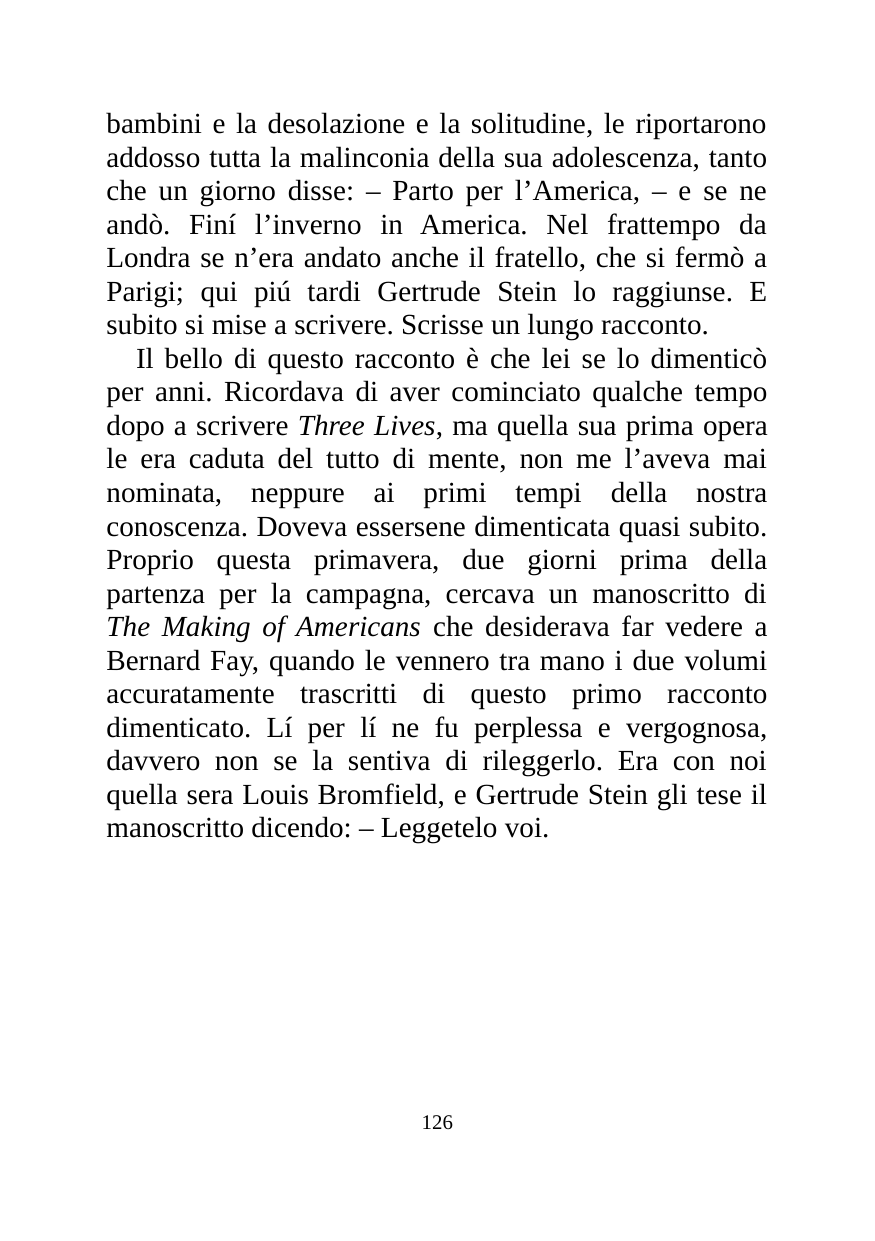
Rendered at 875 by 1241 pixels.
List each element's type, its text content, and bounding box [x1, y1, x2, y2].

text Il bello di questo racconto è che lei se lo dimenticò per anni. Ricordava di aver cominciato qualche tempo dopo a scrivere Three Lives, ma quella sua prima opera le era caduta del tutto di mente, non me l’aveva mai nominata, neppure ai primi tempi della nostra conoscenza. Doveva essersene dimenticata quasi subito. Proprio questa primavera, due giorni prima della partenza per la campagna, cercava un manoscritto di The Making of Americans che desiderava far vedere a Bernard Fay, quando le vennero tra mano i due volumi accuratamente trascritti di questo primo racconto dimenticato. Lí per lí ne fu perplessa e vergognosa, davvero non se la sentiva di rileggerlo. Era con noi quella sera Louis Bromfield, e Gertrude Stein gli tese il manoscritto dicendo: – Leggetelo voi. [106, 341, 768, 844]
text bambini e la desolazione e la solitudine, le riportarono addosso tutta la malinconia della sua adolescenza, tanto che un giorno disse: – Parto per l’America, – e se ne andò. Finí l’inverno in America. Nel frattempo da Londra se n’era andato anche il fratello, che si fermò a Parigi; qui piú tardi Gertrude Stein lo raggiunse. E subito si mise a scrivere. Scrisse un lungo racconto. [106, 106, 768, 341]
